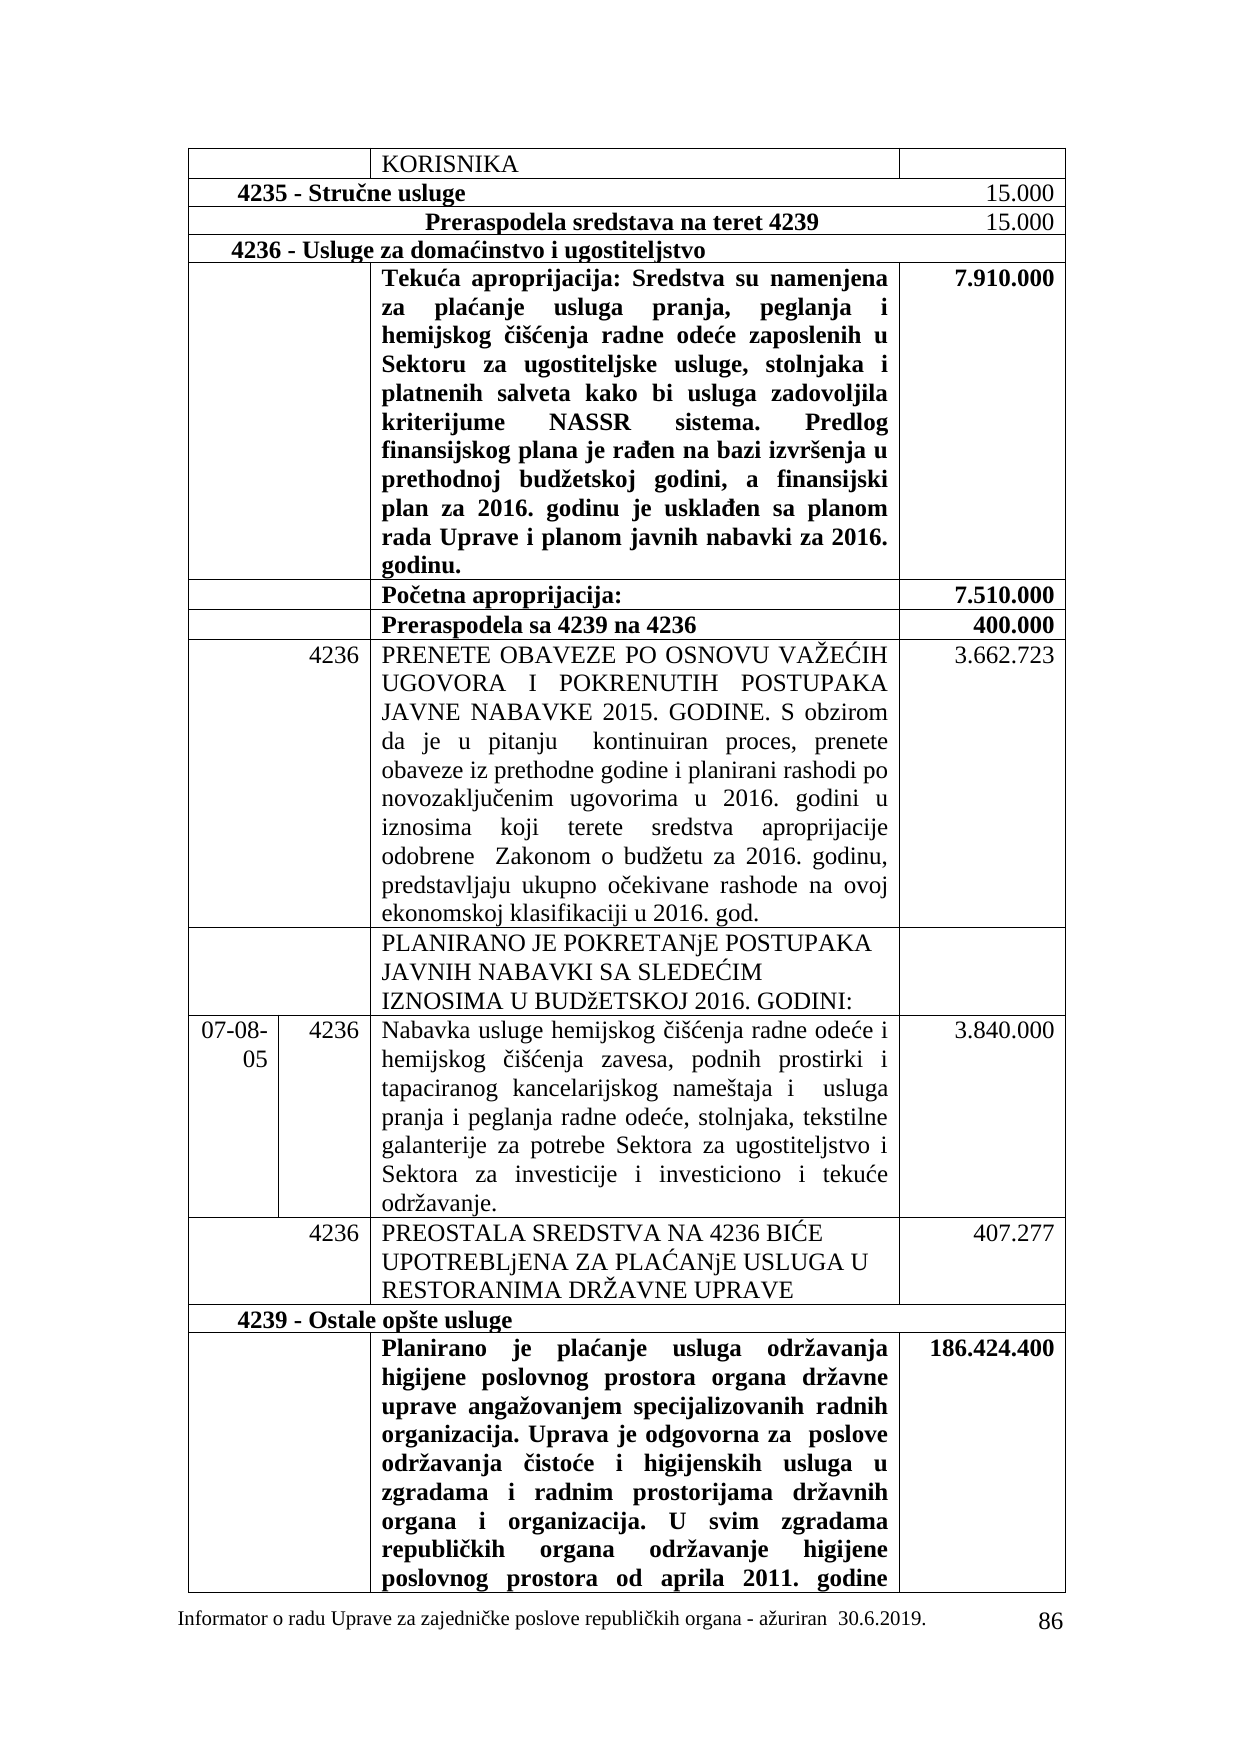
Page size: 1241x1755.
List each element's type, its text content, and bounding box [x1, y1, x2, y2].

table_cell 7.910.000 [900, 263, 1065, 579]
table_cell [189, 149, 370, 177]
table_cell Preraspodela sredstava na teret 4239 15.000 [189, 207, 1065, 234]
table_cell Tekuća aproprijacija: Sredstva su namenjena za plaćanje usluga pranja, peglanja i hemijskog čišćenja radne odeće zaposlenih u Sektoru za ugostitelјske usluge, stolnjaka i platnenih salveta kako bi usluga zadovolјila kriterijume NASSR sistema. Predlog finansijskog plana je rađen na bazi izvršenja u prethodnoj budžetskoj godini, a finansijski plan za 2016. godinu je usklađen sa planom rada Uprave i planom javnih nabavki za 2016. godinu. [371, 263, 899, 579]
table_cell 4239 - Ostale opšte usluge [189, 1305, 1065, 1332]
table_cell 4236 [189, 1218, 370, 1304]
table_cell 07-08-05 [189, 1016, 278, 1217]
table_cell 4236 [189, 640, 370, 927]
table_cell 4236 [279, 1016, 370, 1217]
table_cell 7.510.000 [900, 580, 1065, 609]
table_cell PREOSTALA SREDSTVA NA 4236 BIĆE UPOTREBLjENA ZA PLAĆANјE USLUGA U RESTORANIMA DRŽAVNE UPRAVE [371, 1218, 899, 1304]
table_cell [189, 263, 370, 579]
table_cell [189, 610, 370, 639]
table_cell 4236 - Usluge za domaćinstvo i ugostitelјstvo [189, 235, 1065, 262]
table_cell KORISNIKA [371, 149, 899, 177]
table_cell [189, 580, 370, 609]
table_cell 4235 - Stručne usluge 15.000 [189, 179, 1065, 206]
table_cell [189, 1333, 370, 1592]
table_cell 407.277 [900, 1218, 1065, 1304]
table_cell 400.000 [900, 610, 1065, 639]
table_cell 3.840.000 [900, 1016, 1065, 1217]
table_cell Preraspodela sa 4239 na 4236 [371, 610, 899, 639]
table_cell [900, 149, 1065, 177]
table_cell PRENETE OBAVEZE PO OSNOVU VAŽEĆIH UGOVORA I POKRENUTIH POSTUPAKA JAVNE NABAVKE 2015. GODINE. S obzirom da je u pitanju kontinuiran proces, prenete obaveze iz prethodne godine i planirani rashodi po novozaklјučenim ugovorima u 2016. godini u iznosima koji terete sredstva aproprijacije odobrene Zakonom o budžetu za 2016. godinu, predstavlјaju ukupno očekivane rashode na ovoj ekonomskoj klasifikaciji u 2016. god. [371, 640, 899, 927]
table_cell 186.424.400 [900, 1333, 1065, 1592]
table_cell Početna aproprijacija: [371, 580, 899, 609]
table_cell Planirano je plaćanje usluga održavanja higijene poslovnog prostora organa državne uprave angažovanjem specijalizovanih radnih organizacija. Uprava je odgovorna za poslove održavanja čistoće i higijenskih usluga u zgradama i radnim prostorijama državnih organa i organizacija. U svim zgradama republičkih organa održavanje higijene poslovnog prostora od aprila 2011. godine [371, 1333, 899, 1592]
table_cell PLANIRANO JE POKRETANјE POSTUPAKA JAVNIH NABAVKI SA SLEDEĆIM IZNOSIMA U BUDžETSKOJ 2016. GODINI: [371, 928, 899, 1014]
table_cell [900, 928, 1065, 1014]
table_cell [189, 928, 370, 1014]
table_cell 3.662.723 [900, 640, 1065, 927]
table_cell Nabavka usluge hemijskog čišćenja radne odeće i hemijskog čišćenja zavesa, podnih prostirki i tapaciranog kancelarijskog nameštaja i usluga pranja i peglanja radne odeće, stolnjaka, tekstilne galanterije za potrebe Sektora za ugostitelјstvo i Sektora za investicije i investiciono i tekuće održavanje. [371, 1016, 899, 1217]
